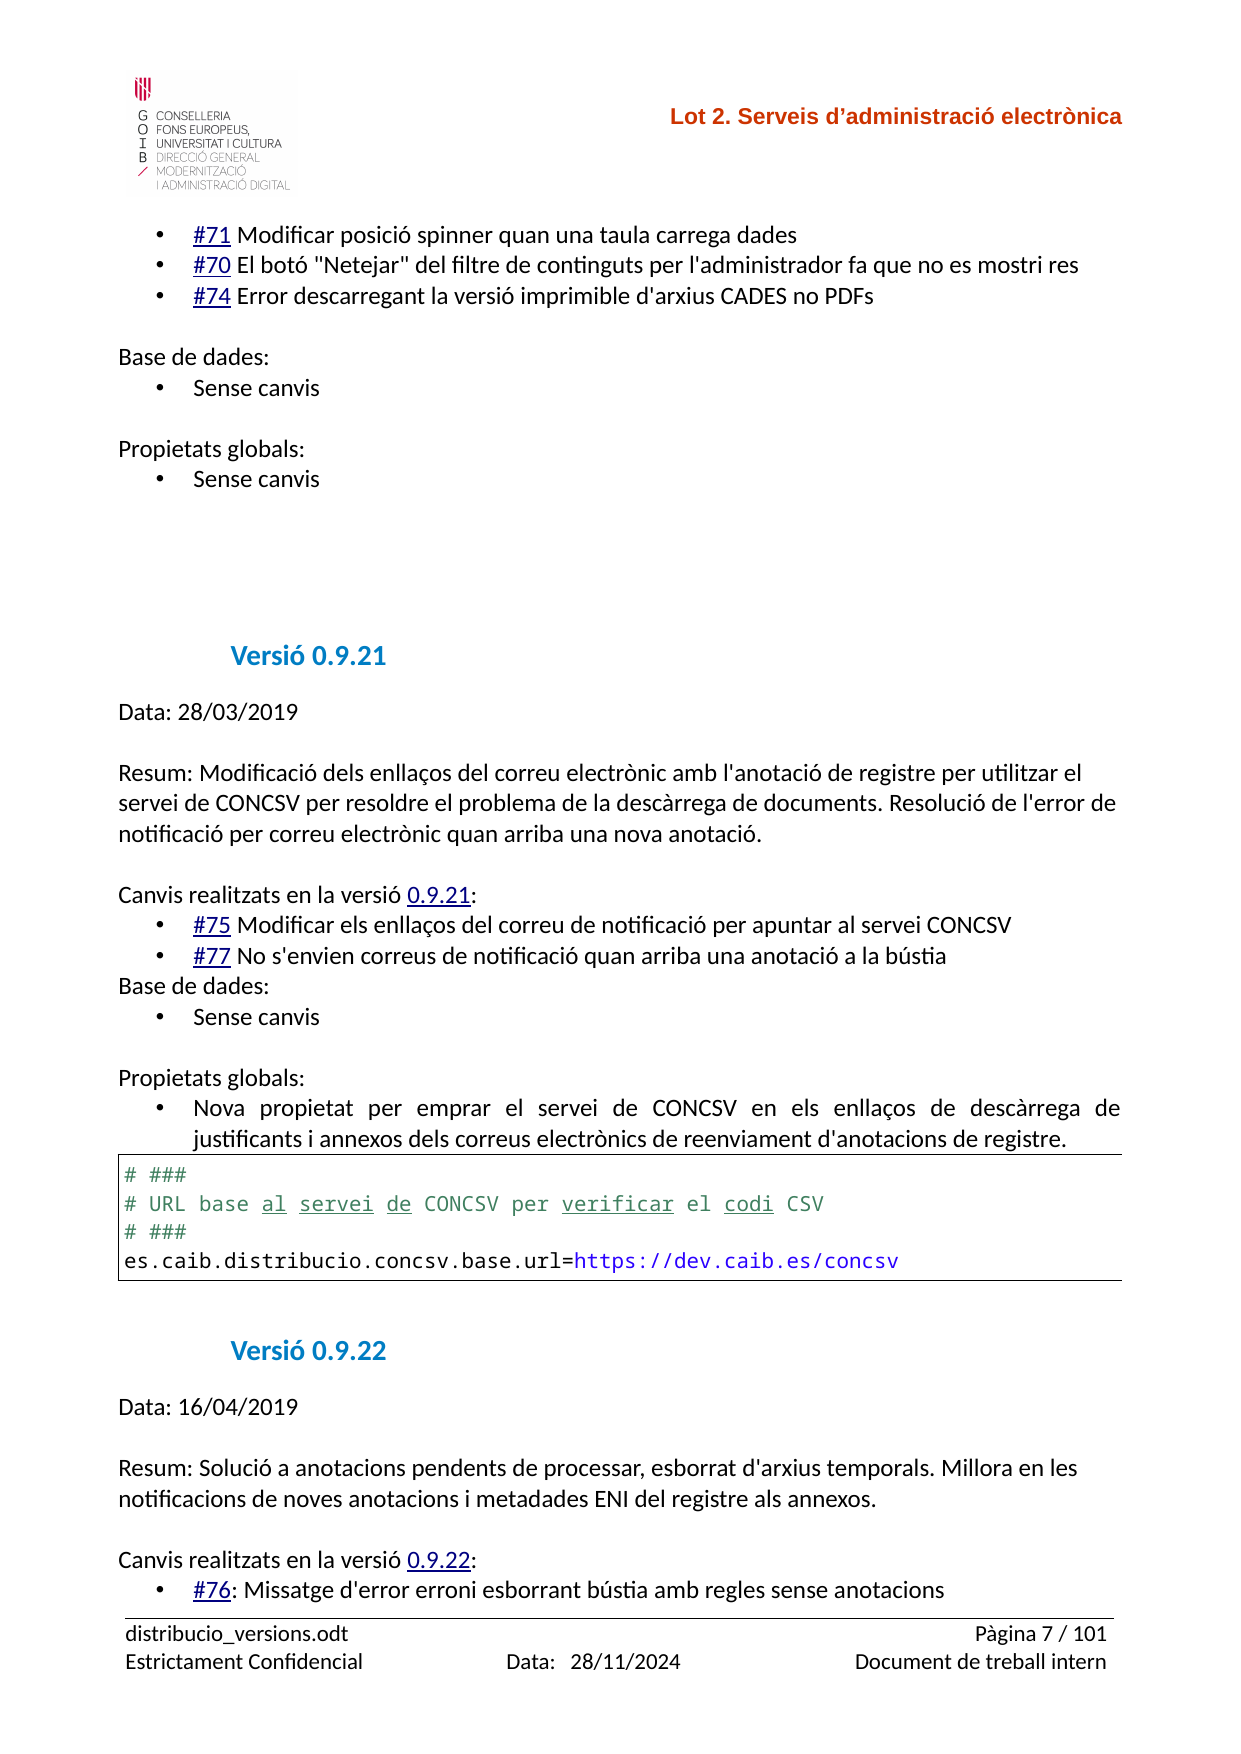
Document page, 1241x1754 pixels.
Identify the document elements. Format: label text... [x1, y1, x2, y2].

text Base de dades: [118, 341, 1122, 372]
text Resum: Modificació dels enllaços del correu electrònic amb l'anotació de registre per utilitzar el servei de CONCSV per resoldre el problema de la descàrrega de documents. Resolució de l'error de notificació per correu electrònic quan arriba una nova anotació. [118, 757, 1122, 848]
list #77 No s'envien correus de notificació quan arriba una anotació a la bústia [156, 940, 1122, 971]
text Base de dades: [118, 971, 1122, 1001]
list #76: Missatge d'error erroni esborrant bústia amb regles sense anotacions [156, 1574, 1122, 1605]
list Sense canvis [156, 1001, 1122, 1032]
text Propietats globals: [118, 433, 1122, 463]
list Nova propietat per emprar el servei de CONCSV en els enllaços de descàrrega de justificants i annexos dels correus electrònics de reenviament d'anotacions de registre. [156, 1093, 1122, 1154]
list Sense canvis [156, 372, 1122, 402]
list #71 Modificar posició spinner quan una taula carrega dades [156, 219, 1122, 250]
text Propietats globals: [118, 1062, 1122, 1093]
list #74 Error descarregant la versió imprimible d'arxius CADES no PDFs [156, 280, 1122, 311]
text Data: 28/03/2019 [118, 696, 1122, 726]
text Canvis realitzats en la versió 0.9.21: [118, 879, 1122, 909]
table_header # ### # URL base al servei de CONCSV per verificar el codi CSV # ### es.caib.distribucio.concsv.base.url=https://dev.caib.es/concsv [119, 1155, 1122, 1280]
list #70 El botó "Netejar" del filtre de continguts per l'administrador fa que no es mostri res [156, 250, 1122, 280]
text Data: 16/04/2019 [118, 1391, 1122, 1422]
text Resum: Solució a anotacions pendents de processar, esborrat d'arxius temporals. Millora en les notificacions de noves anotacions i metadades ENI del registre als annexos. [118, 1452, 1122, 1513]
text Canvis realitzats en la versió 0.9.22: [118, 1544, 1122, 1574]
subtitle Versió 0.9.21 [153, 637, 1122, 672]
list Sense canvis [156, 463, 1122, 494]
subtitle Versió 0.9.22 [153, 1332, 1122, 1368]
picture [126, 70, 299, 197]
list #75 Modificar els enllaços del correu de notificació per apuntar al servei CONCSV [156, 909, 1122, 940]
